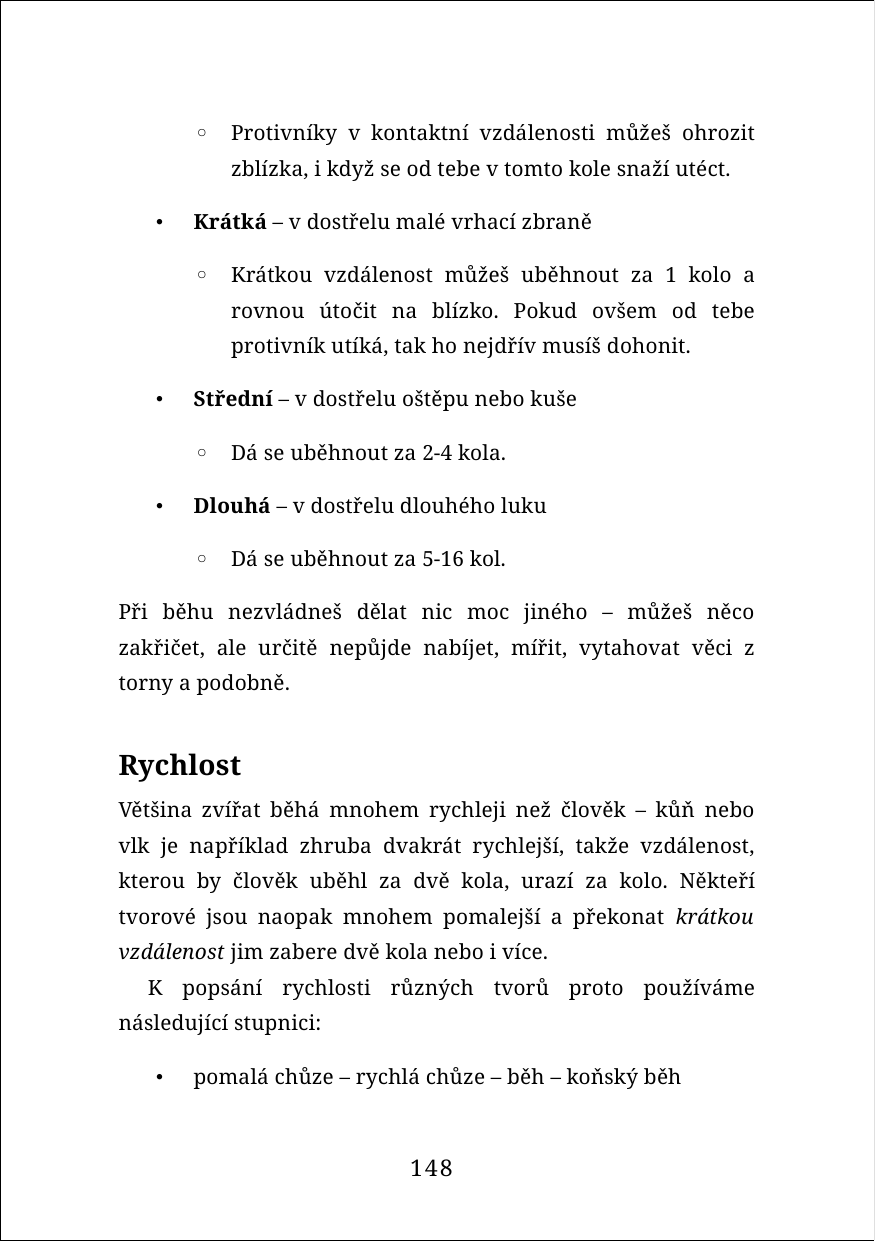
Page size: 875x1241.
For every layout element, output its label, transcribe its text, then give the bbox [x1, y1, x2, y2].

list pomalá chůze – rychlá chůze – běh – koňský běh [156, 1062, 756, 1090]
list Střední – v dostřelu oštěpu nebo kuše [156, 384, 756, 413]
list Dá se uběhnout za 2-4 kola. [193, 438, 756, 466]
list Dlouhá – v dostřelu dlouhého luku [156, 491, 756, 519]
list Protivníky v kontaktní vzdálenosti můžeš ohrozit zblízka, i když se od tebe v tomto kole snaží utéct. [193, 118, 756, 182]
text Většina zvířat běhá mnohem rychleji než člověk – kůň nebo vlk je například zhruba dvakrát rychlejší, takže vzdálenost, kterou by člověk uběhl za dvě kola, urazí za kolo. Někteří tvorové jsou naopak mnohem pomalejší a překonat krátkou vzdálenost jim zabere dvě kola nebo i více. K popsání rychlosti různých tvorů proto používáme následující stupnici: [118, 795, 756, 1037]
list Krátká – v dostřelu malé vrhací zbraně [156, 207, 756, 235]
list Krátkou vzdálenost můžeš uběhnout za 1 kolo a rovnou útočit na blízko. Pokud ovšem od tebe protivník utíká, tak ho nejdřív musíš dohonit. [193, 260, 756, 360]
list Dá se uběhnout za 5-16 kol. [193, 544, 756, 573]
text Při běhu nezvládneš dělat nic moc jiného – můžeš něco zakřičet, ale určitě nepůjde nabíjet, mířit, vytahovat věci z torny a podobně. [118, 597, 756, 697]
subtitle Rychlost [118, 745, 756, 784]
